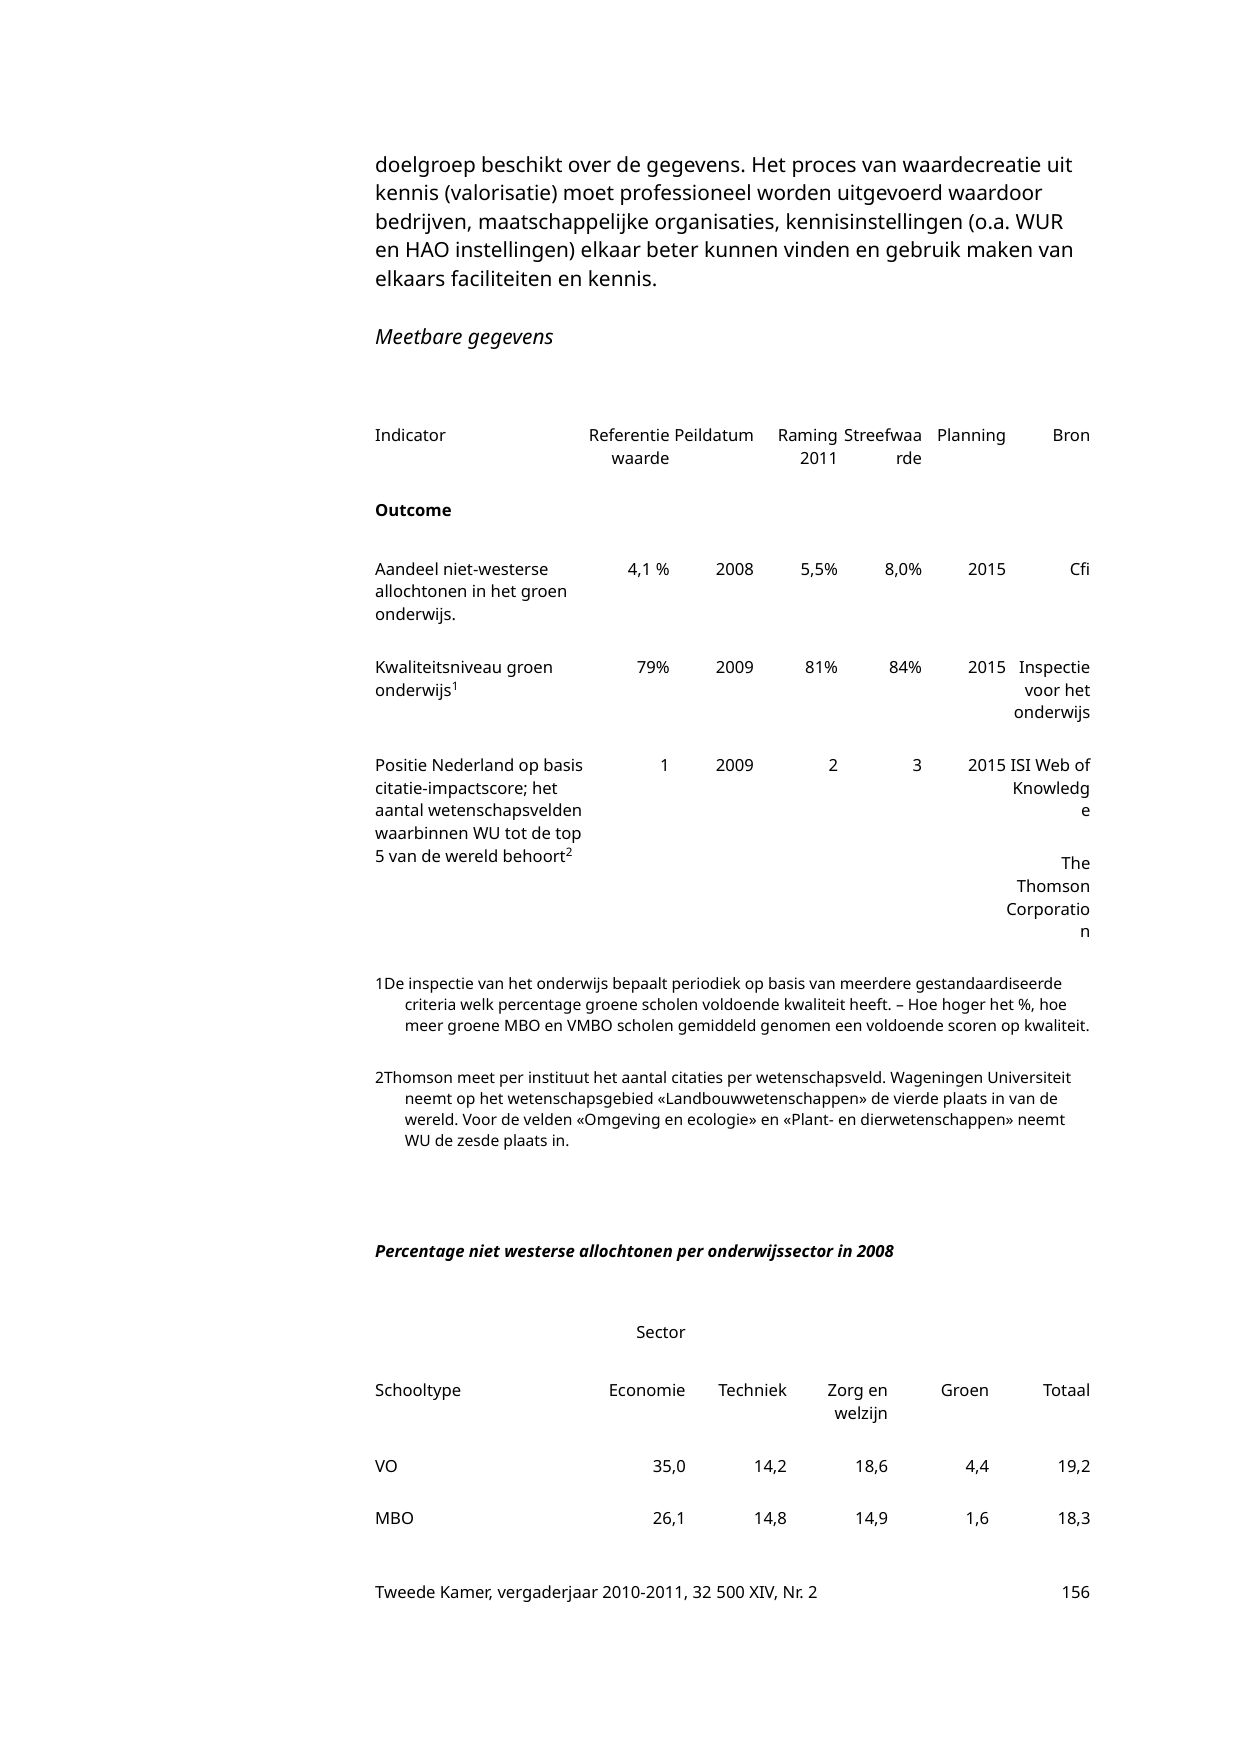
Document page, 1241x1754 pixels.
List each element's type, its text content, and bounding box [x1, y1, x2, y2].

table_header Sector [584, 1320, 686, 1379]
table_cell 14,2 [686, 1454, 787, 1507]
table_cell 2009 [669, 656, 753, 754]
table_cell Totaal [989, 1379, 1090, 1454]
table_cell 2 [754, 754, 838, 973]
table_cell Groen [888, 1379, 989, 1454]
table_cell 8,0% [838, 558, 922, 656]
table_cell [922, 499, 1006, 557]
table_cell Zorg en welzijn [787, 1379, 888, 1454]
table_cell 79% [585, 656, 669, 754]
text doelgroep beschikt over de gegevens. Het proces van waardecreatie uit kennis (valorisatie) moet professioneel worden uitgevoerd waardoor bedrijven, maatschappelijke organisaties, kennisinstellingen (o.a. WUR en HAO instellingen) elkaar beter kunnen vinden en gebruik maken van elkaars faciliteiten en kennis. [375, 150, 1090, 292]
table_header [375, 1320, 584, 1379]
table_header Indicator [375, 424, 585, 499]
table_cell Outcome [375, 499, 585, 557]
table_cell 1,6 [888, 1507, 989, 1560]
table_cell 14,9 [787, 1507, 888, 1560]
table_cell 2008 [669, 558, 753, 656]
table_cell 14,8 [686, 1507, 787, 1560]
table_header Streefwaarde [838, 424, 922, 499]
table_cell 19,2 [989, 1454, 1090, 1507]
table_cell Techniek [686, 1379, 787, 1454]
table_header Peildatum [669, 424, 753, 499]
table_cell 4,1 % [585, 558, 669, 656]
table_header Planning [922, 424, 1006, 499]
table_header [686, 1320, 787, 1379]
table_cell ISI Web of Knowledge The Thomson Corporation [1006, 754, 1090, 973]
table_cell 3 [838, 754, 922, 973]
table_cell [1006, 499, 1090, 557]
table_cell Cfi [1006, 558, 1090, 656]
table_cell Schooltype [375, 1379, 584, 1454]
table_cell 2015 [922, 754, 1006, 973]
table_cell MBO [375, 1507, 584, 1560]
table_cell 84% [838, 656, 922, 754]
table_cell VO [375, 1454, 584, 1507]
table_cell Kwaliteitsniveau groen onderwijs1 [375, 656, 585, 754]
table_cell 4,4 [888, 1454, 989, 1507]
table_cell 5,5% [754, 558, 838, 656]
table_cell Economie [584, 1379, 686, 1454]
table_cell 81% [754, 656, 838, 754]
table_cell Inspectie voor het onderwijs [1006, 656, 1090, 754]
table_cell [669, 499, 753, 557]
table_cell 18,6 [787, 1454, 888, 1507]
text Meetbare gegevens [375, 322, 1090, 351]
table_cell 2015 [922, 558, 1006, 656]
table_cell 2009 [669, 754, 753, 973]
table_cell Aandeel niet-westerse allochtonen in het groen onderwijs. [375, 558, 585, 656]
table_cell 2015 [922, 656, 1006, 754]
table_cell [585, 499, 669, 557]
table_cell [754, 499, 838, 557]
table_cell 26,1 [584, 1507, 686, 1560]
table_header [888, 1320, 989, 1379]
table_cell 35,0 [584, 1454, 686, 1507]
table_cell 1De inspectie van het onderwijs bepaalt periodiek op basis van meerdere gestandaardiseerde criteria welk percentage groene scholen voldoende kwaliteit heeft. – Hoe hoger het %, hoe meer groene MBO en VMBO scholen gemiddeld genomen een voldoende scoren op kwaliteit. 2Thomson meet per instituut het aantal citaties per wetenschapsveld. Wageningen Universiteit neemt op het wetenschapsgebied «Landbouwwetenschappen» de vierde plaats in van de wereld. Voor de velden «Omgeving en ecologie» en «Plant- en dierwetenschappen» neemt WU de zesde plaats in. [375, 973, 1090, 1181]
table_header [787, 1320, 888, 1379]
table_cell [838, 499, 922, 557]
table_cell Positie Nederland op basis citatie-impactscore; het aantal wetenschapsvelden waarbinnen WU tot de top 5 van de wereld behoort2 [375, 754, 585, 973]
table_header [989, 1320, 1090, 1379]
table_cell 1 [585, 754, 669, 973]
table_cell 18,3 [989, 1507, 1090, 1560]
table_header Raming 2011 [754, 424, 838, 499]
text Percentage niet westerse allochtonen per onderwijssector in 2008 [375, 1240, 1090, 1262]
table_header Bron [1006, 424, 1090, 499]
table_header Referentiewaarde [585, 424, 669, 499]
